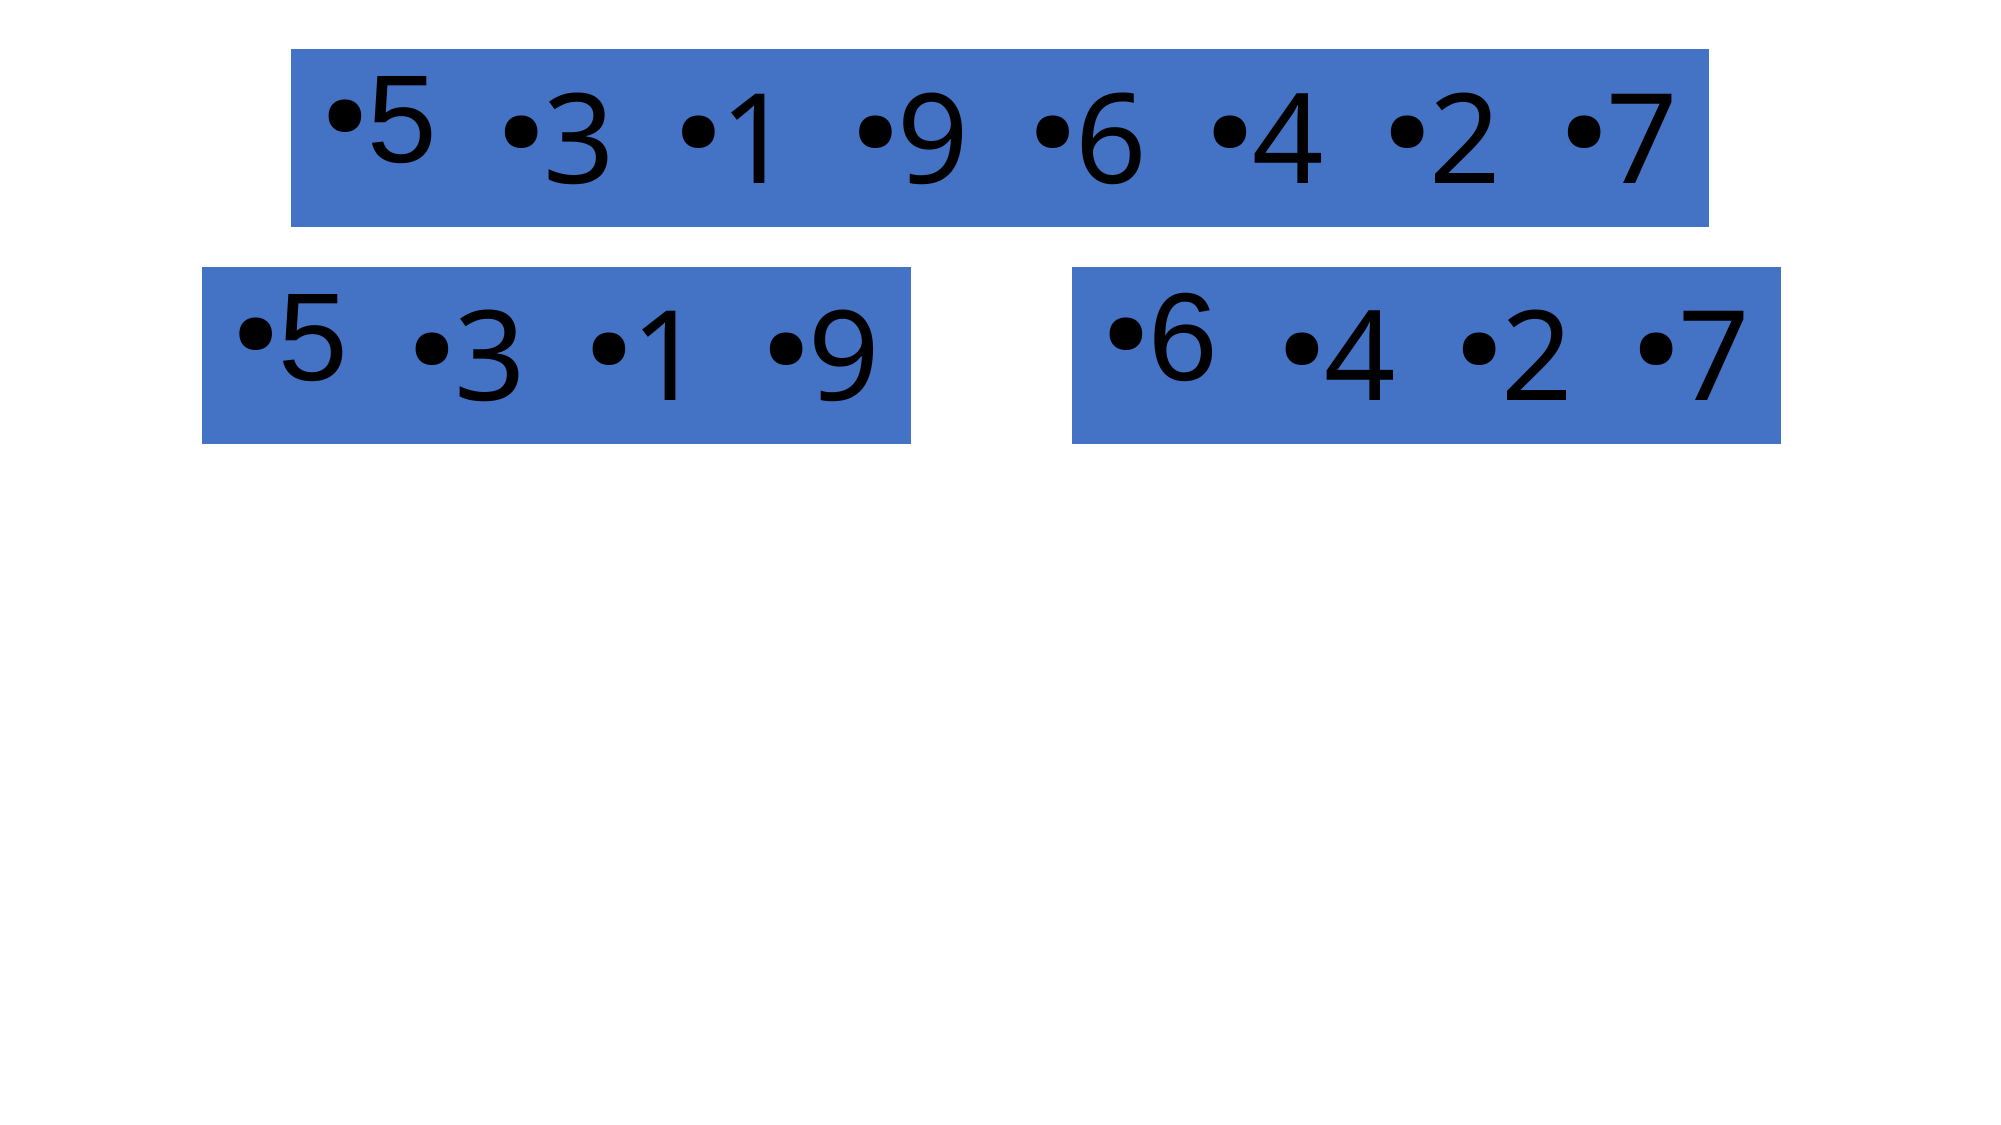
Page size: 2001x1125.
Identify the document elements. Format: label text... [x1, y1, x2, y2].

table_header 4 [1177, 49, 1354, 227]
table_header 3 [379, 267, 556, 444]
table_header 1 [646, 49, 823, 227]
table_header 3 [468, 49, 646, 227]
table_header 2 [1354, 49, 1531, 227]
table_header 5 [291, 49, 468, 227]
table_header 9 [823, 49, 1000, 227]
table_header 7 [1604, 267, 1781, 444]
table_header 5 [202, 267, 379, 444]
table_header 9 [733, 267, 911, 444]
table_header 1 [556, 267, 733, 444]
table_header 2 [1426, 267, 1604, 444]
table_header 6 [1072, 267, 1249, 444]
table_header 6 [1000, 49, 1177, 227]
table_header 7 [1531, 49, 1709, 227]
table_header 4 [1249, 267, 1426, 444]
